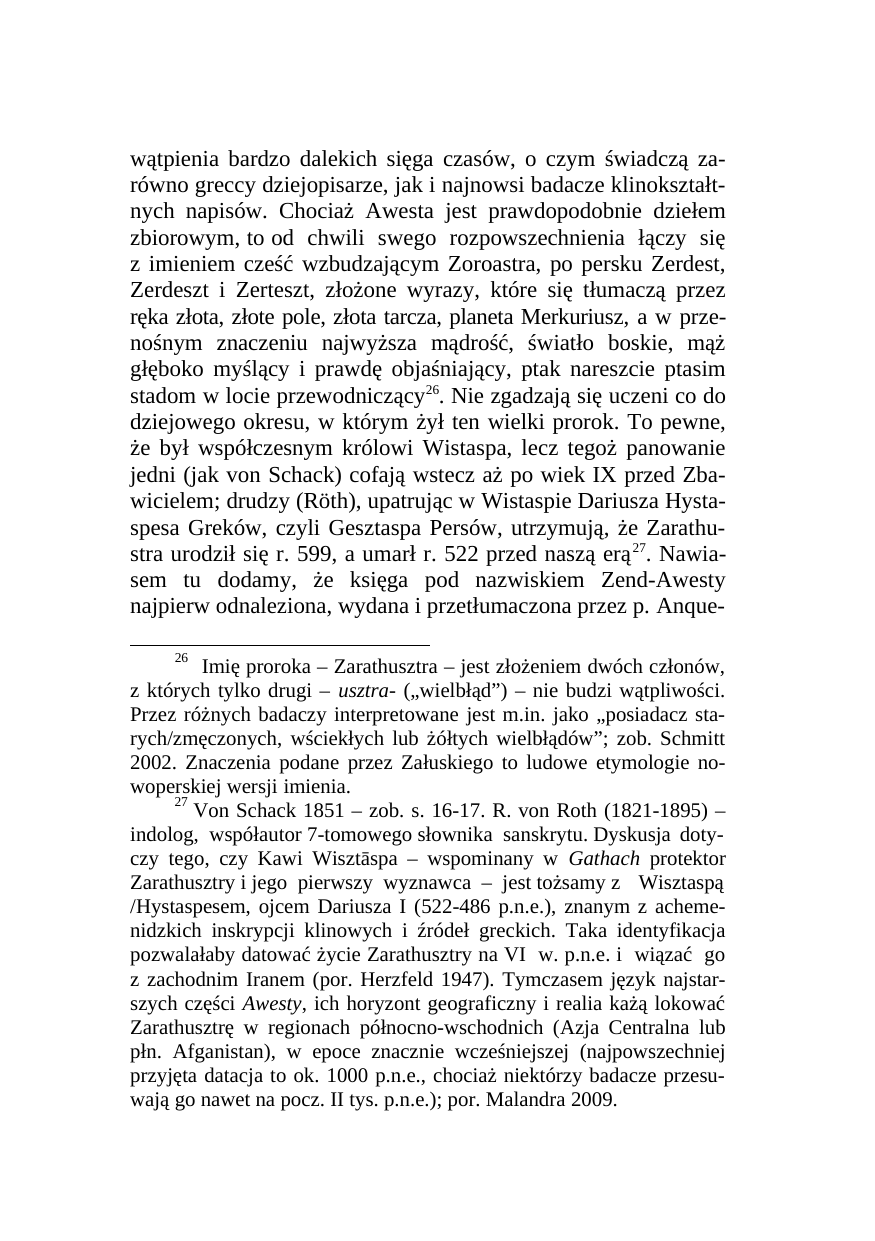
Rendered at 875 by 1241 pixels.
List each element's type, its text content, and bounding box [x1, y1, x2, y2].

text wątpienia bardzo dalekich sięga czasów, o czym świadczą za- równo greccy dziejopisarze, jak i najnowsi badacze klinokształt- nych napisów. Chociaż Awesta jest prawdopodobnie dziełem zbiorowym, to od chwili swego rozpowszechnienia łączy się z imieniem cześć wzbudzającym Zoroastra, po persku Zerdest, Zerdeszt i Zerteszt, złożone wyrazy, które się tłumaczą przez ręka złota, złote pole, złota tarcza, planeta Merkuriusz, a w prze- nośnym znaczeniu najwyższa mądrość, światło boskie, mąż głęboko myślący i prawdę objaśniający, ptak nareszcie ptasim stadom w locie przewodniczący26. Nie zgadzają się uczeni co do dziejowego okresu, w którym żył ten wielki prorok. To pewne, że był współczesnym królowi Wistaspa, lecz tegoż panowanie jedni (jak von Schack) cofają wstecz aż po wiek IX przed Zba- wicielem; drudzy (Röth), upatrując w Wistaspie Dariusza Hysta- spesa Greków, czyli Gesztaspa Persów, utrzymują, że Zarathu- stra urodził się r. 599, a umarł r. 522 przed naszą erą27. Nawia- sem tu dodamy, że księga pod nazwiskiem Zend-Awesty najpierw odnaleziona, wydana i przetłumaczona przez p. Anque- [130, 144, 726, 619]
text /Hystaspesem, ojcem Dariusza I (522-486 p.n.e.), znanym z acheme- nidzkich inskrypcji klinowych i źródeł greckich. Taka identyfikacja pozwalałaby datować życie Zarathusztry na VI w. p.n.e. i wiązać go z zachodnim Iranem (por. Herzfeld 1947). Tymczasem język najstar- szych części Awesty, ich horyzont geograficzny i realia każą lokować Zarathusztrę w regionach północno-wschodnich (Azja Centralna lub płn. Afganistan), w epoce znacznie wcześniejszej (najpowszechniej przyjęta datacja to ok. 1000 p.n.e., chociaż niektórzy badacze przesu- wają go nawet na pocz. II tys. p.n.e.); por. Malandra 2009. [130, 894, 726, 1111]
text 27 Von Schack 1851 – zob. s. 16-17. R. von Roth (1821-1895) – indolog, współautor 7-tomowego słownika sanskrytu. Dyskusja doty- [130, 798, 726, 846]
text czy tego, czy Kawi Wisztāspa – wspominany w Gathach protektor Zarathusztry i jego pierwszy wyznawca – jest tożsamy z Wisztaspą [130, 846, 726, 894]
text 26 Imię proroka – Zarathusztra – jest złożeniem dwóch członów, z których tylko drugi – usztra- („wielbłąd”) – nie budzi wątpliwości. Przez różnych badaczy interpretowane jest m.in. jako „posiadacz sta- rych/zmęczonych, wściekłych lub żółtych wielbłądów”; zob. Schmitt 2002. Znaczenia podane przez Załuskiego to ludowe etymologie no- woperskiej wersji imienia. [130, 644, 726, 798]
